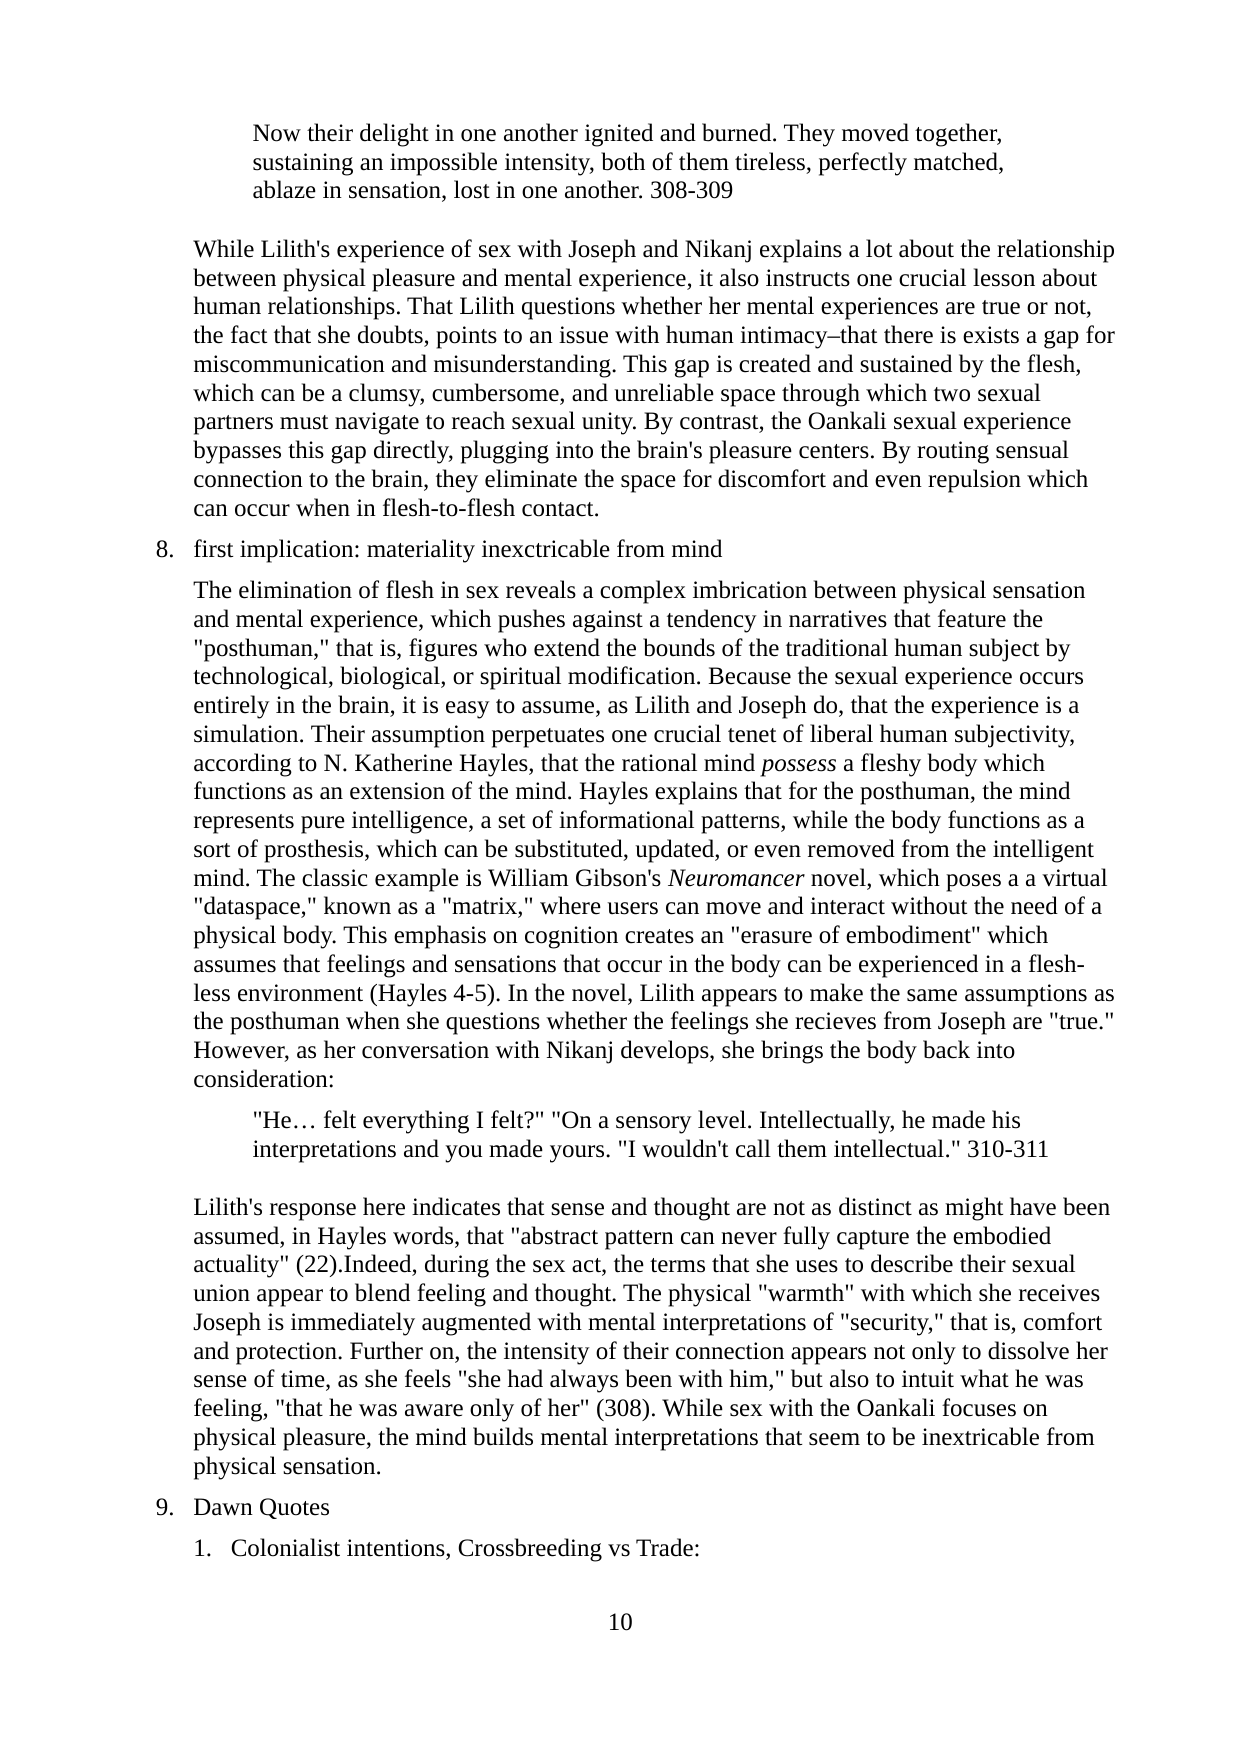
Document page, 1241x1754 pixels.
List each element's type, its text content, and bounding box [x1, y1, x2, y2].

list Dawn Quotes [156, 1492, 1122, 1521]
list first implication: materiality inexctricable from mind [156, 534, 1122, 563]
list Lilith's response here indicates that sense and thought are not as distinct as might have been assumed, in Hayles words, that "abstract pattern can never fully capture the embodied actuality" (22).Indeed, during the sex act, the terms that she uses to describe their sexual union appear to blend feeling and thought. The physical "warmth" with which she receives Joseph is immediately augmented with mental interpretations of "security," that is, comfort and protection. Further on, the intensity of their connection appears not only to dissolve her sense of time, as she feels "she had always been with him," but also to intuit what he was feeling, "that he was aware only of her" (308). While sex with the Oankali focuses on physical pleasure, the mind builds mental interpretations that seem to be inextricable from physical sensation. [156, 1192, 1122, 1479]
list Now their delight in one another ignited and burned. They moved together, sustaining an impossible intensity, both of them tireless, perfectly matched, ablaze in sensation, lost in one another. 308-309 [215, 118, 1063, 204]
list The elimination of flesh in sex reveals a complex imbrication between physical sensation and mental experience, which pushes against a tendency in narratives that feature the "posthuman," that is, figures who extend the bounds of the traditional human subject by technological, biological, or spiritual modification. Because the sexual experience occurs entirely in the brain, it is easy to assume, as Lilith and Joseph do, that the experience is a simulation. Their assumption perpetuates one crucial tenet of liberal human subjectivity, according to N. Katherine Hayles, that the rational mind possess a fleshy body which functions as an extension of the mind. Hayles explains that for the posthuman, the mind represents pure intelligence, a set of informational patterns, while the body functions as a sort of prosthesis, which can be substituted, updated, or even removed from the intelligent mind. The classic example is William Gibson's Neuromancer novel, which poses a a virtual "dataspace," known as a "matrix," where users can move and interact without the need of a physical body. This emphasis on cognition creates an "erasure of embodiment" which assumes that feelings and sensations that occur in the body can be experienced in a flesh-less environment (Hayles 4-5). In the novel, Lilith appears to make the same assumptions as the posthuman when she questions whether the feelings she recieves from Joseph are "true." However, as her conversation with Nikanj develops, she brings the body back into consideration: [156, 575, 1122, 1093]
list Colonialist intentions, Crossbreeding vs Trade: [193, 1533, 1122, 1562]
list "He… felt everything I felt?" "On a sensory level. Intellectually, he made his interpretations and you made yours. "I wouldn't call them intellectual." 310-311 [215, 1105, 1063, 1163]
list While Lilith's experience of sex with Joseph and Nikanj explains a lot about the relationship between physical pleasure and mental experience, it also instructs one crucial lesson about human relationships. That Lilith questions whether her mental experiences are true or not, the fact that she doubts, points to an issue with human intimacy–that there is exists a gap for miscommunication and misunderstanding. This gap is created and sustained by the flesh, which can be a clumsy, cumbersome, and unreliable space through which two sexual partners must navigate to reach sexual unity. By contrast, the Oankali sexual experience bypasses this gap directly, plugging into the brain's pleasure centers. By routing sensual connection to the brain, they eliminate the space for discomfort and even repulsion which can occur when in flesh-to-flesh contact. [156, 234, 1122, 521]
